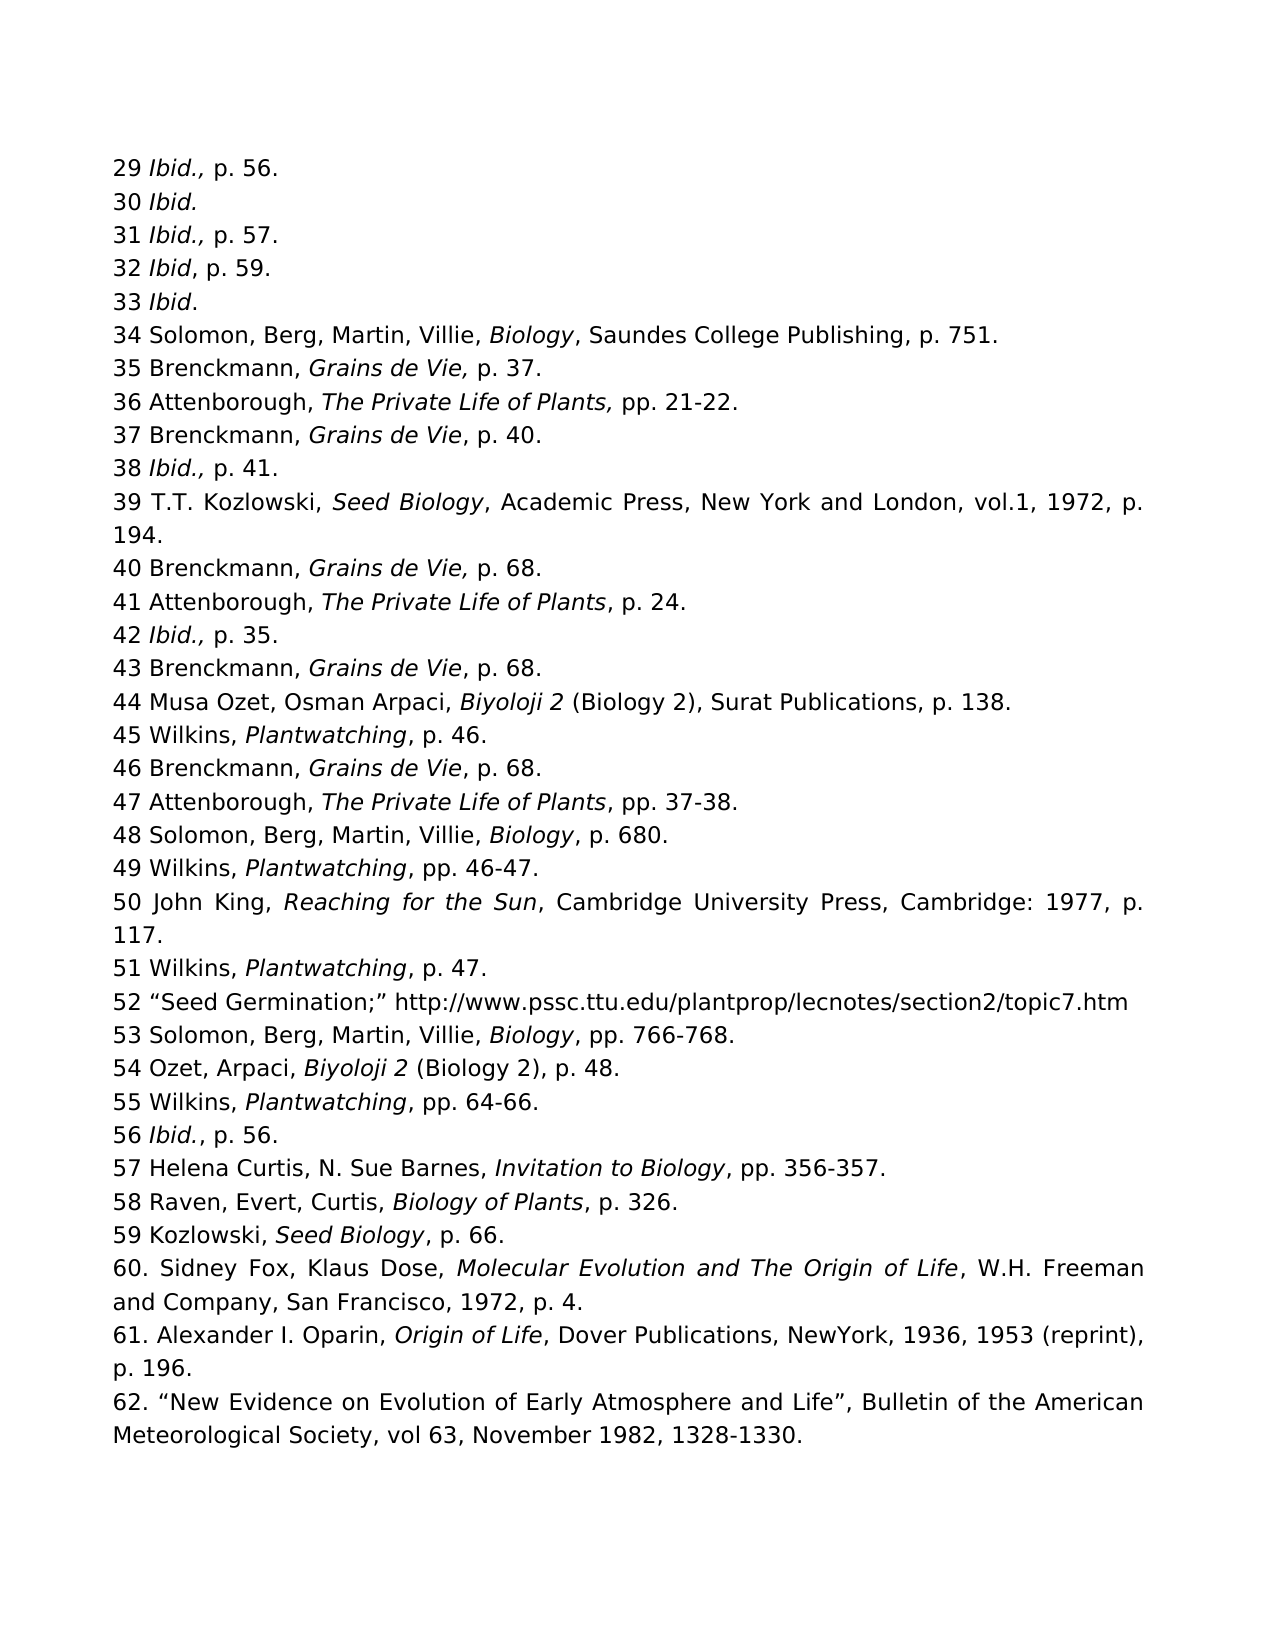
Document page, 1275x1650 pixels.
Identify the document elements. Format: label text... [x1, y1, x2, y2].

text 43 Brenckmann, Grains de Vie, p. 68. [112, 650, 1145, 683]
text 62. “New Evidence on Evolution of Early Atmosphere and Life”, Bulletin of the American Meteorological Society, vol 63, November 1982, 1328-1330. [112, 1383, 1145, 1450]
text 49 Wilkins, Plantwatching, pp. 46-47. [112, 850, 1145, 883]
text 60. Sidney Fox, Klaus Dose, Molecular Evolution and The Origin of Life, W.H. Freeman and Company, San Francisco, 1972, p. 4. [112, 1250, 1145, 1317]
text 40 Brenckmann, Grains de Vie, p. 68. [112, 550, 1145, 583]
text 41 Attenborough, The Private Life of Plants, p. 24. [112, 583, 1145, 617]
text 57 Helena Curtis, N. Sue Barnes, Invitation to Biology, pp. 356-357. [112, 1150, 1145, 1183]
text 34 Solomon, Berg, Martin, Villie, Biology, Saundes College Publishing, p. 751. [112, 317, 1145, 350]
text 30 Ibid. [112, 183, 1145, 217]
text 38 Ibid., p. 41. [112, 450, 1145, 483]
text 58 Raven, Evert, Curtis, Biology of Plants, p. 326. [112, 1183, 1145, 1217]
text 31 Ibid., p. 57. [112, 217, 1145, 250]
text 33 Ibid. [112, 283, 1145, 317]
text 55 Wilkins, Plantwatching, pp. 64-66. [112, 1083, 1145, 1117]
text 50 John King, Reaching for the Sun, Cambridge University Press, Cambridge: 1977, p. 117. [112, 883, 1145, 950]
text 53 Solomon, Berg, Martin, Villie, Biology, pp. 766-768. [112, 1017, 1145, 1050]
text 42 Ibid., p. 35. [112, 617, 1145, 650]
text 44 Musa Ozet, Osman Arpaci, Biyoloji 2 (Biology 2), Surat Publications, p. 138. [112, 683, 1145, 717]
text 32 Ibid, p. 59. [112, 250, 1145, 283]
text 59 Kozlowski, Seed Biology, p. 66. [112, 1217, 1145, 1250]
text 39 T.T. Kozlowski, Seed Biology, Academic Press, New York and London, vol.1, 1972, p. 194. [112, 483, 1145, 550]
text 46 Brenckmann, Grains de Vie, p. 68. [112, 750, 1145, 783]
text 56 Ibid., p. 56. [112, 1117, 1145, 1150]
text 47 Attenborough, The Private Life of Plants, pp. 37-38. [112, 783, 1145, 817]
text 52 “Seed Germination;” http://www.pssc.ttu.edu/plantprop/lecnotes/section2/topic7.htm [112, 983, 1145, 1017]
text 37 Brenckmann, Grains de Vie, p. 40. [112, 417, 1145, 450]
text 45 Wilkins, Plantwatching, p. 46. [112, 717, 1145, 750]
text 51 Wilkins, Plantwatching, p. 47. [112, 950, 1145, 983]
text 61. Alexander I. Oparin, Origin of Life, Dover Publications, NewYork, 1936, 1953 (reprint), p. 196. [112, 1317, 1145, 1383]
text 54 Ozet, Arpaci, Biyoloji 2 (Biology 2), p. 48. [112, 1050, 1145, 1083]
text 35 Brenckmann, Grains de Vie, p. 37. [112, 350, 1145, 383]
text 36 Attenborough, The Private Life of Plants, pp. 21-22. [112, 383, 1145, 417]
text 29 Ibid., p. 56. [112, 150, 1145, 183]
text 48 Solomon, Berg, Martin, Villie, Biology, p. 680. [112, 817, 1145, 850]
